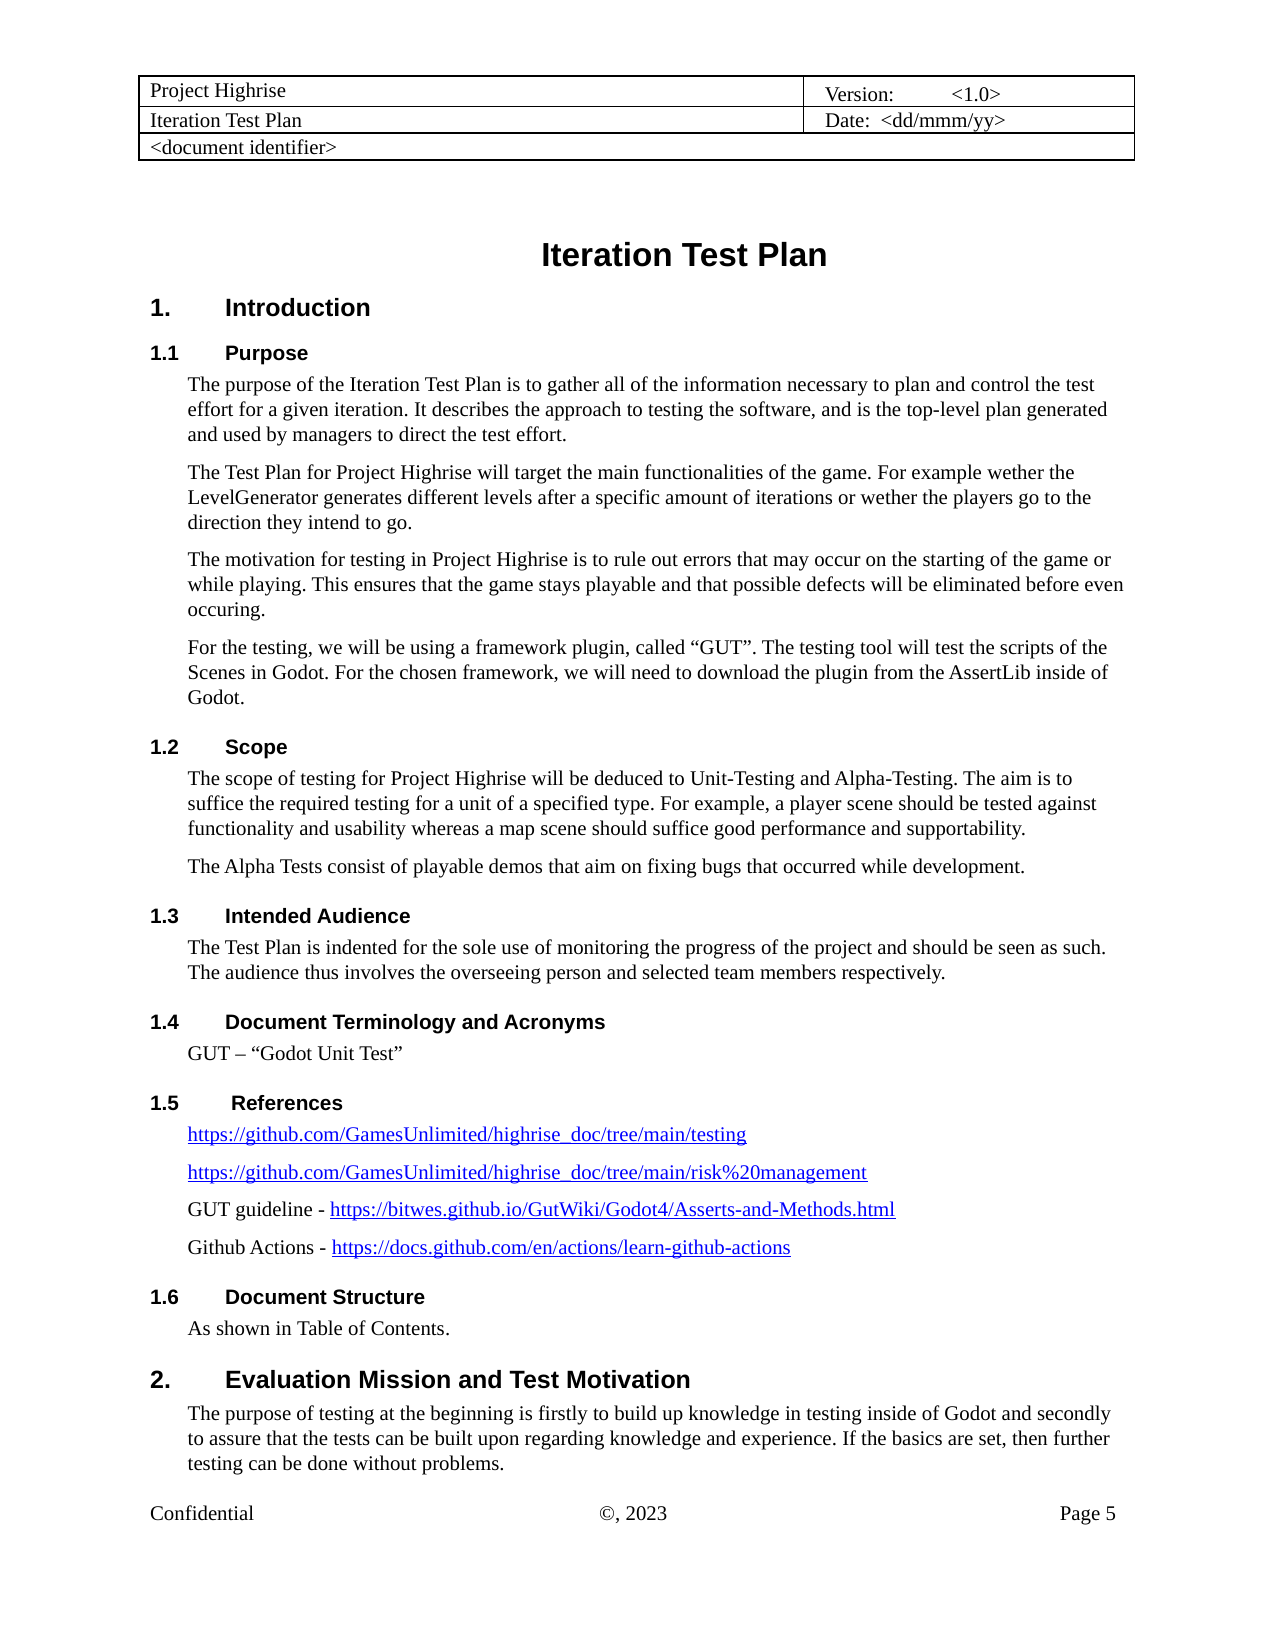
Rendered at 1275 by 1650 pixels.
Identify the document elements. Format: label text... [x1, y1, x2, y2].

title Iteration Test Plan [197, 235, 1125, 274]
text The Test Plan is indented for the sole use of monitoring the progress of the project and should be seen as such. The audience thus involves the overseeing person and selected team members respectively. [187, 934, 1125, 984]
subtitle Purpose [150, 340, 1125, 365]
text The scope of testing for Project Highrise will be deduced to Unit-Testing and Alpha-Testing. The aim is to suffice the required testing for a unit of a specified type. For example, a player scene should be tested against functionality and usability whereas a map scene should suffice good performance and supportability. [187, 765, 1125, 840]
text https://github.com/GamesUnlimited/highrise_doc/tree/main/testing [187, 1121, 1125, 1146]
subtitle Intended Audience [150, 903, 1125, 928]
text GUT – “Godot Unit Test” [187, 1040, 1125, 1065]
text The purpose of testing at the beginning is firstly to build up knowledge in testing inside of Godot and secondly to assure that the tests can be built upon regarding knowledge and experience. If the basics are set, then further testing can be done without problems. [187, 1400, 1125, 1475]
text GUT guideline - https://bitwes.github.io/GutWiki/Godot4/Asserts-and-Methods.html [187, 1196, 1125, 1221]
subtitle Evaluation Mission and Test Motivation [150, 1365, 1125, 1394]
subtitle References [150, 1090, 1125, 1115]
subtitle Document Structure [150, 1284, 1125, 1309]
text The Alpha Tests consist of playable demos that aim on fixing bugs that occurred while development. [187, 853, 1125, 878]
text The motivation for testing in Project Highrise is to rule out errors that may occur on the starting of the game or while playing. This ensures that the game stays playable and that possible defects will be eliminated before even occuring. [187, 546, 1125, 621]
subtitle Document Terminology and Acronyms [150, 1009, 1125, 1034]
text The purpose of the Iteration Test Plan is to gather all of the information necessary to plan and control the test effort for a given iteration. It describes the approach to testing the software, and is the top-level plan generated and used by managers to direct the test effort. [187, 371, 1125, 446]
text https://github.com/GamesUnlimited/highrise_doc/tree/main/risk%20management [187, 1159, 1125, 1184]
subtitle Introduction [150, 293, 1125, 321]
text The Test Plan for Project Highrise will target the main functionalities of the game. For example wether the LevelGenerator generates different levels after a specific amount of iterations or wether the players go to the direction they intend to go. [187, 459, 1125, 534]
subtitle Scope [150, 734, 1125, 759]
text As shown in Table of Contents. [187, 1315, 1125, 1340]
text Github Actions - https://docs.github.com/en/actions/learn-github-actions [187, 1234, 1125, 1259]
text For the testing, we will be using a framework plugin, called “GUT”. The testing tool will test the scripts of the Scenes in Godot. For the chosen framework, we will need to download the plugin from the AssertLib inside of Godot. [187, 634, 1125, 709]
